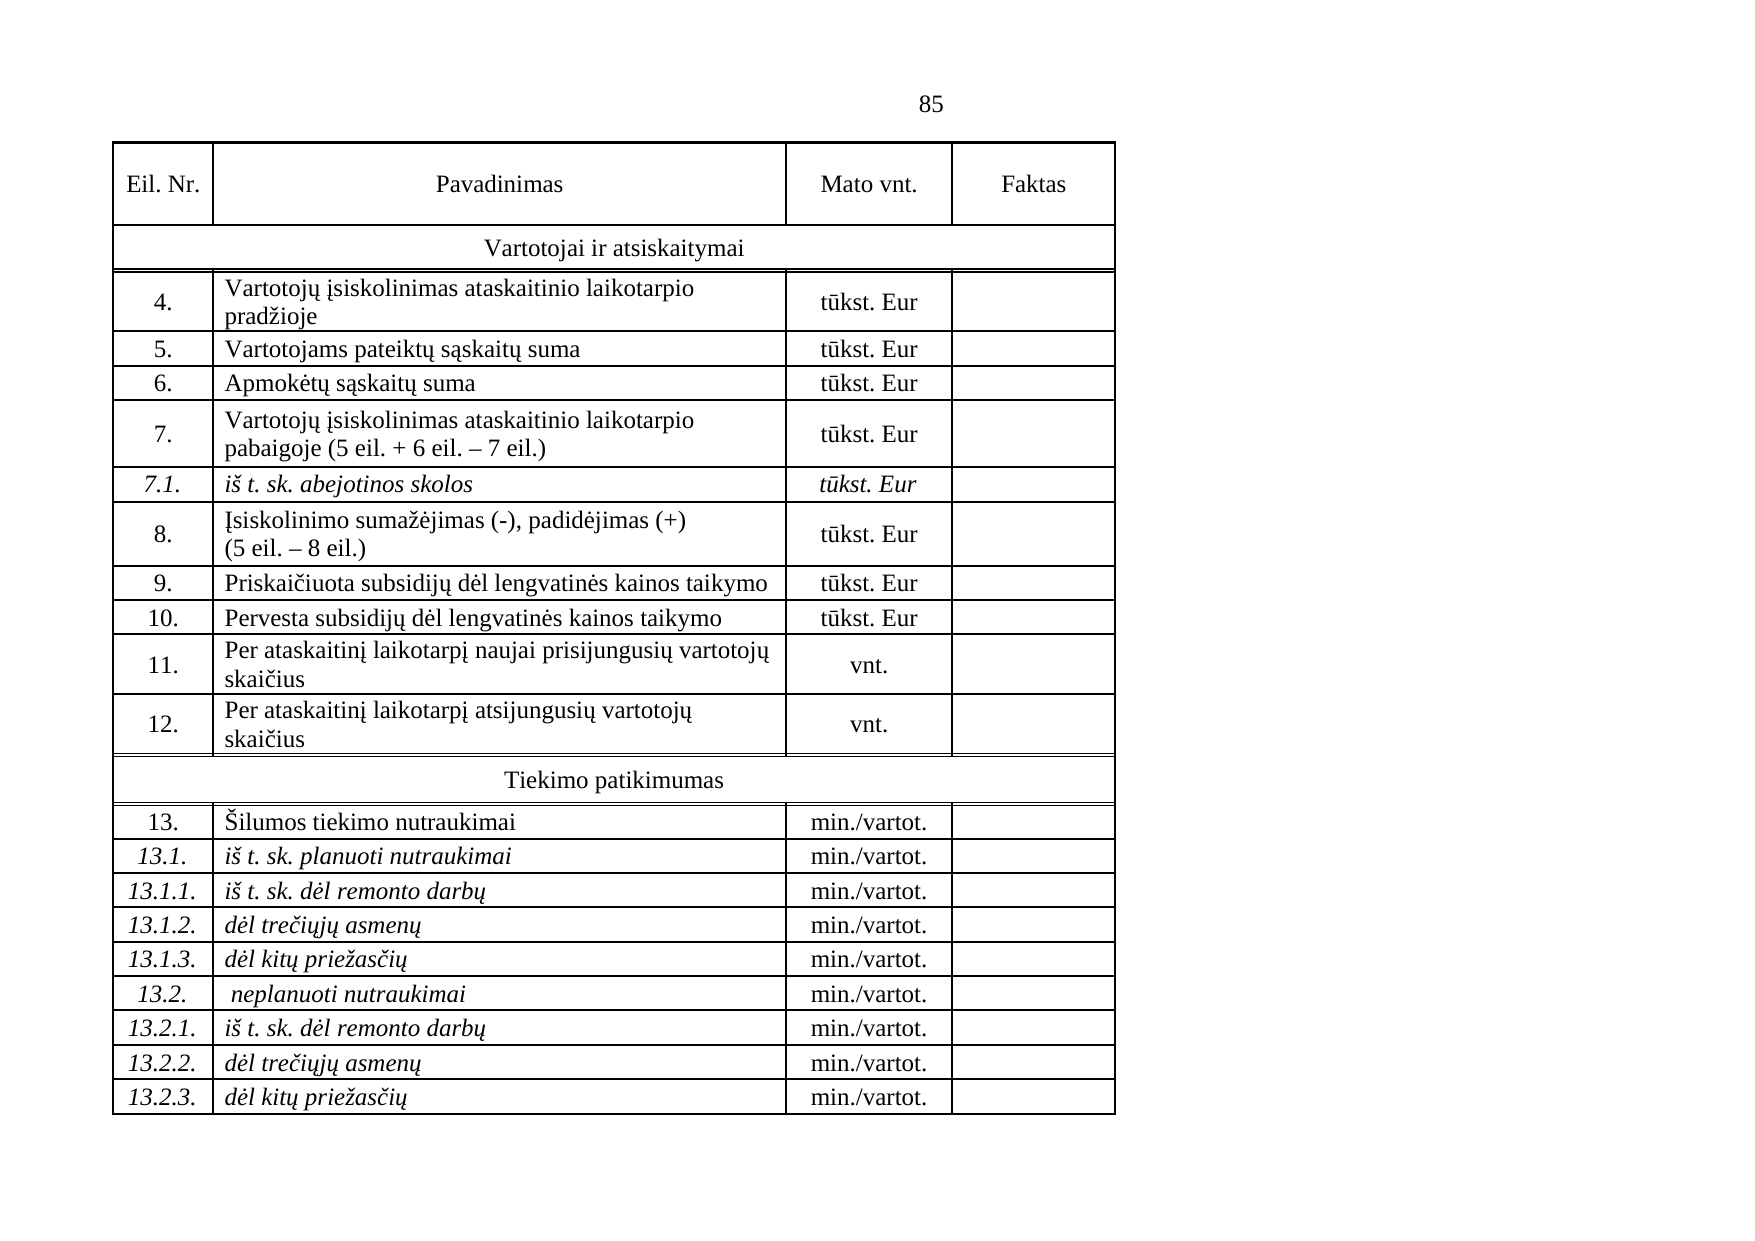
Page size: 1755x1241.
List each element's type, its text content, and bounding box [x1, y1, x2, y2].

table_cell min./vartot. [787, 908, 951, 941]
table_cell [953, 977, 1114, 1009]
table_cell dėl kitų priežasčių [214, 943, 785, 975]
table_cell Tiekimo patikimumas [114, 757, 1114, 802]
table_cell [953, 503, 1114, 564]
table_cell tūkst. Eur [787, 273, 951, 330]
table_cell 5. [114, 332, 212, 364]
table_cell 7.1. [114, 468, 212, 501]
table_cell Vartotojų įsiskolinimas ataskaitinio laikotarpio pabaigoje (5 eil. + 6 eil. – 7 eil.) [214, 401, 785, 466]
table_cell Vartotojų įsiskolinimas ataskaitinio laikotarpio pradžioje [214, 273, 785, 330]
table_cell [953, 567, 1114, 599]
table_cell dėl trečiųjų asmenų [214, 1046, 785, 1078]
table_cell vnt. [787, 695, 951, 752]
table_cell 13.1.1. [114, 874, 212, 906]
table_cell 13. [114, 806, 212, 837]
table_cell iš t. sk. abejotinos skolos [214, 468, 785, 501]
table_cell tūkst. Eur [787, 601, 951, 633]
table_cell [953, 908, 1114, 941]
table_cell tūkst. Eur [787, 567, 951, 599]
table_cell tūkst. Eur [787, 367, 951, 399]
table_cell tūkst. Eur [787, 468, 951, 501]
table_cell [953, 401, 1114, 466]
table_cell iš t. sk. planuoti nutraukimai [214, 840, 785, 872]
table_cell 13.2.3. [114, 1080, 212, 1112]
table_cell 7. [114, 401, 212, 466]
table_cell [953, 1011, 1114, 1044]
table_cell 13.2.2. [114, 1046, 212, 1078]
table_cell 13.2.1. [114, 1011, 212, 1044]
table_cell tūkst. Eur [787, 503, 951, 564]
table_cell [953, 332, 1114, 364]
table_cell 13.1. [114, 840, 212, 872]
table_header Eil. Nr. [114, 144, 212, 224]
table_cell 9. [114, 567, 212, 599]
table_cell 13.1.2. [114, 908, 212, 941]
table_cell dėl trečiųjų asmenų [214, 908, 785, 941]
table_cell min./vartot. [787, 840, 951, 872]
table_cell 4. [114, 273, 212, 330]
table_cell dėl kitų priežasčių [214, 1080, 785, 1112]
table_cell Vartotojai ir atsiskaitymai [114, 226, 1114, 268]
table_cell Priskaičiuota subsidijų dėl lengvatinės kainos taikymo [214, 567, 785, 599]
table_cell iš t. sk. dėl remonto darbų [214, 874, 785, 906]
table_cell vnt. [787, 635, 951, 693]
table_cell Apmokėtų sąskaitų suma [214, 367, 785, 399]
table_cell min./vartot. [787, 1011, 951, 1044]
table_cell min./vartot. [787, 806, 951, 837]
table_cell Per ataskaitinį laikotarpį atsijungusių vartotojų skaičius [214, 695, 785, 752]
table_cell iš t. sk. dėl remonto darbų [214, 1011, 785, 1044]
table_cell [953, 1080, 1114, 1112]
table_cell [953, 840, 1114, 872]
table_cell neplanuoti nutraukimai [214, 977, 785, 1009]
table_cell min./vartot. [787, 1046, 951, 1078]
table_cell 13.1.3. [114, 943, 212, 975]
table_cell [953, 367, 1114, 399]
table_header Faktas [953, 144, 1114, 224]
table_cell [953, 468, 1114, 501]
table_cell min./vartot. [787, 943, 951, 975]
table_cell Vartotojams pateiktų sąskaitų suma [214, 332, 785, 364]
table_cell [953, 1046, 1114, 1078]
table_cell min./vartot. [787, 874, 951, 906]
table_cell [953, 273, 1114, 330]
table_cell Įsiskolinimo sumažėjimas (-), padidėjimas (+) (5 eil. – 8 eil.) [214, 503, 785, 564]
table_cell 8. [114, 503, 212, 564]
table_cell tūkst. Eur [787, 401, 951, 466]
table_cell [953, 695, 1114, 752]
table_cell [953, 874, 1114, 906]
table_cell 6. [114, 367, 212, 399]
table_cell 12. [114, 695, 212, 752]
table_cell min./vartot. [787, 977, 951, 1009]
table_cell tūkst. Eur [787, 332, 951, 364]
table_cell [953, 943, 1114, 975]
table_cell Per ataskaitinį laikotarpį naujai prisijungusių vartotojų skaičius [214, 635, 785, 693]
table_header Pavadinimas [214, 144, 785, 224]
table_cell Šilumos tiekimo nutraukimai [214, 806, 785, 837]
table_cell 11. [114, 635, 212, 693]
table_cell [953, 635, 1114, 693]
table_cell [953, 601, 1114, 633]
table_cell 10. [114, 601, 212, 633]
table_cell [953, 806, 1114, 837]
table_header Mato vnt. [787, 144, 951, 224]
table_cell 13.2. [114, 977, 212, 1009]
table_cell min./vartot. [787, 1080, 951, 1112]
table_cell Pervesta subsidijų dėl lengvatinės kainos taikymo [214, 601, 785, 633]
